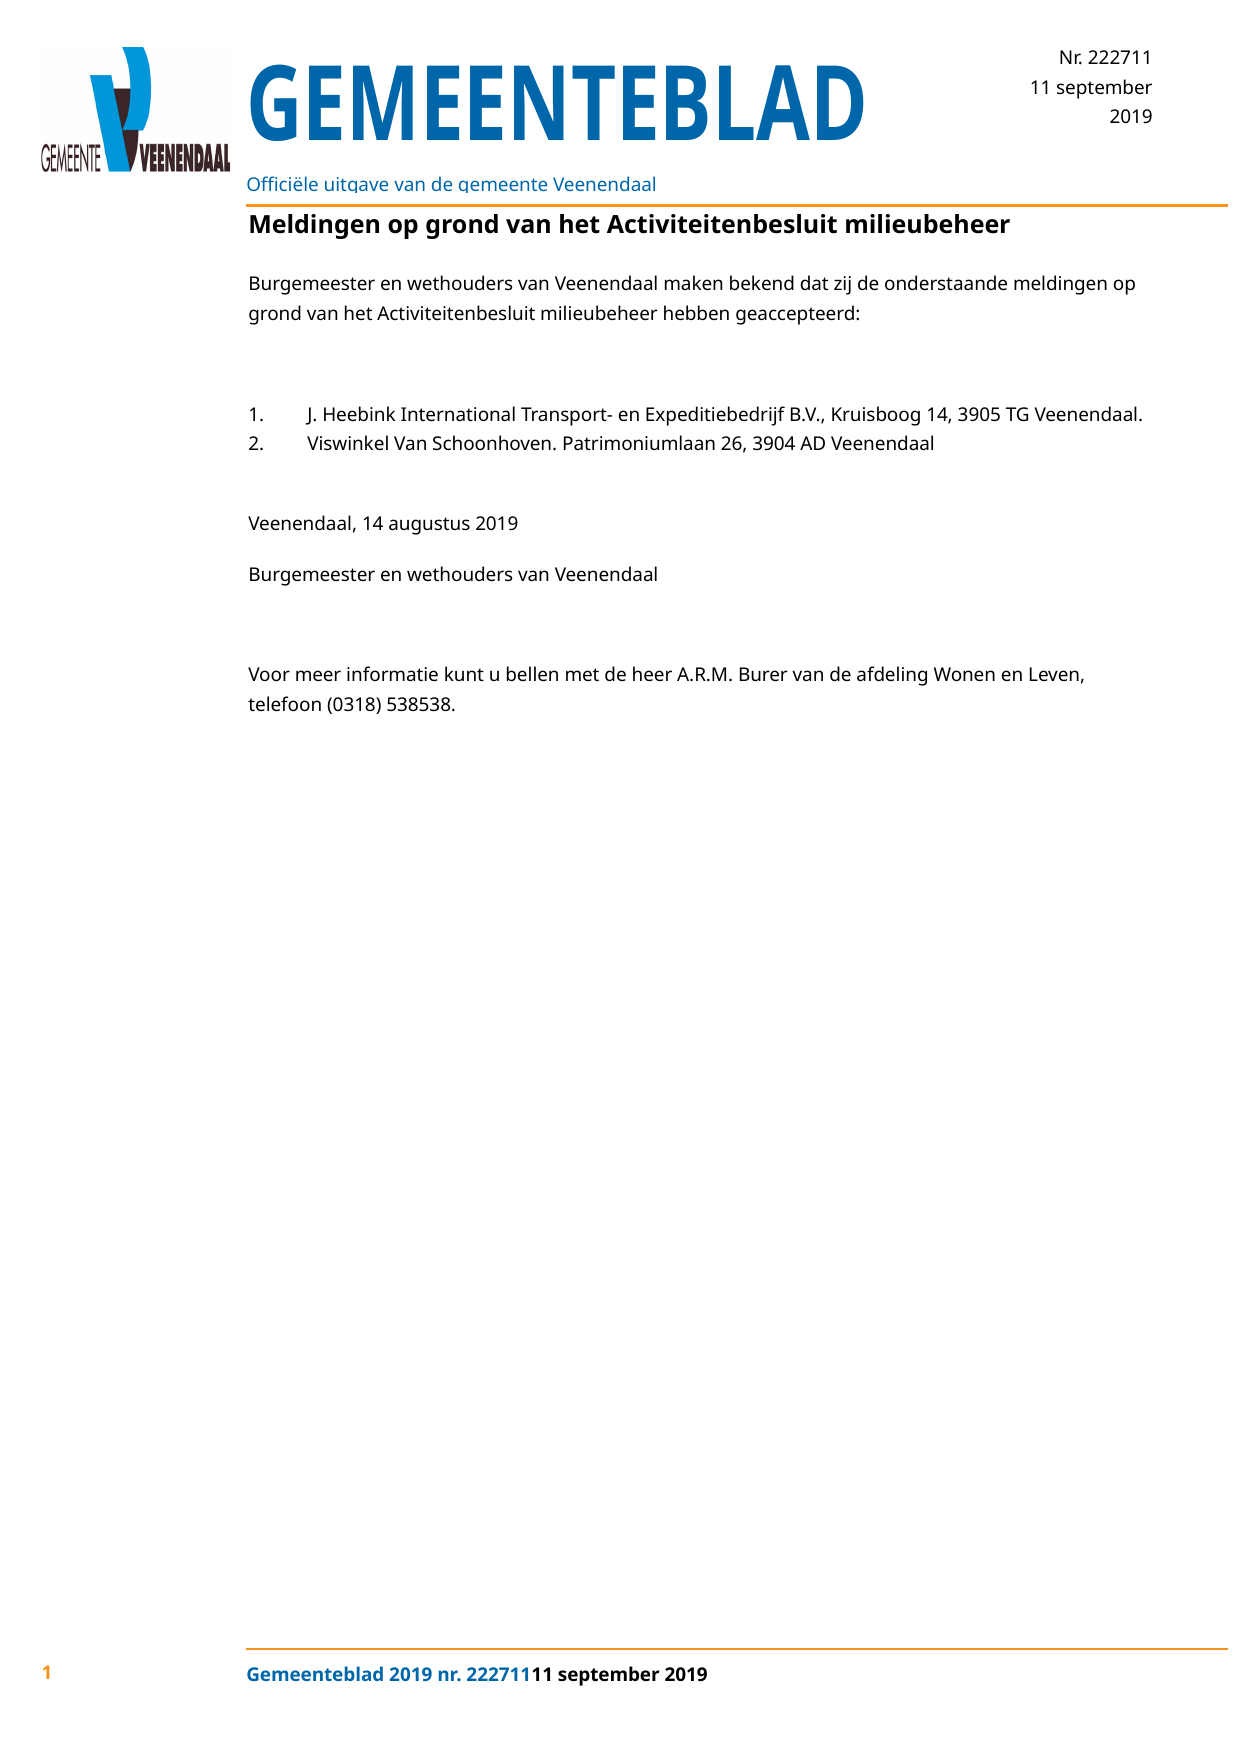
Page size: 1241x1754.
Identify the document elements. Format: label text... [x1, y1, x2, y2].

picture [123, 47, 231, 172]
text Burgemeester en wethouders van Veenendaal maken bekend dat zij de onderstaande meldingen op grond van het Activiteitenbesluit milieubeheer hebben geaccepteerd: [248, 270, 1152, 326]
text Veenendaal, 14 augustus 2019 [248, 510, 1152, 536]
picture [41, 47, 130, 172]
list Viswinkel Van Schoonhoven. Patrimoniumlaan 26, 3904 AD Veenendaal [248, 430, 1152, 456]
text Voor meer informatie kunt u bellen met de heer A.R.M. Burer van de afdeling Wonen en Leven, telefoon (0318) 538538. [248, 662, 1152, 717]
text Burgemeester en wethouders van Veenendaal [248, 561, 1152, 586]
text Meldingen op grond van het Activiteitenbesluit milieubeheer [248, 207, 1152, 241]
list J. Heebink International Transport- en Expeditiebedrijf B.V., Kruisboog 14, 3905 TG Veenendaal. [248, 401, 1152, 426]
